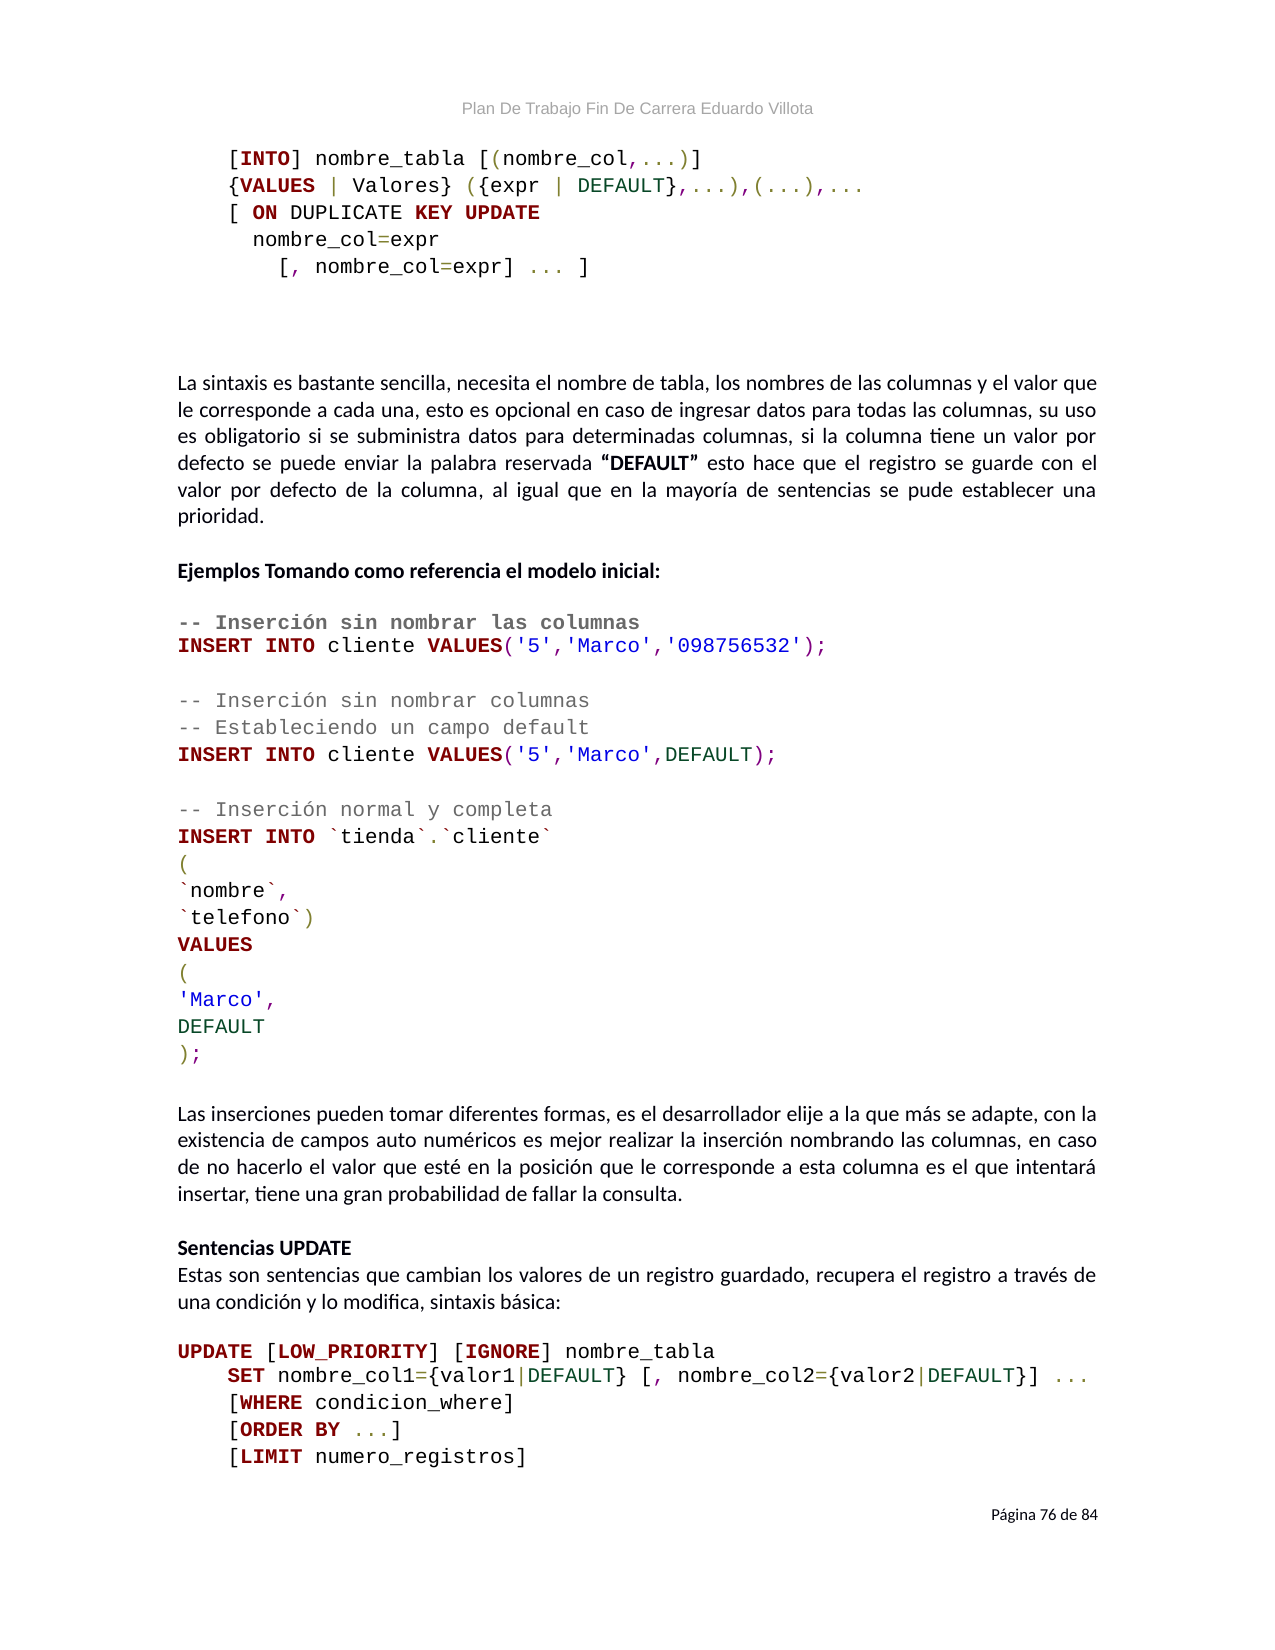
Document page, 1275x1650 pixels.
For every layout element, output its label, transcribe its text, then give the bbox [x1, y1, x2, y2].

text [WHERE condicion_where] [177, 1392, 1098, 1416]
text 'Marco', [177, 989, 1098, 1012]
text -- Estableciendo un campo default [177, 717, 1098, 741]
text nombre_col=expr [177, 229, 1098, 253]
text ); [177, 1043, 1098, 1067]
text Sentencias UPDATE [177, 1234, 1098, 1261]
text -- Inserción sin nombrar las columnas [177, 612, 1098, 635]
text [LIMIT numero_registros] [177, 1446, 1098, 1470]
text VALUES [177, 934, 1098, 958]
text -- Inserción normal y completa [177, 798, 1098, 822]
text La sintaxis es bastante sencilla, necesita el nombre de tabla, los nombres de las columnas y el valor que le corresponde a cada una, esto es opcional en caso de ingresar datos para todas las columnas, su uso es obligatorio si se subministra datos para determinadas columnas, si la columna tiene un valor por defecto se puede enviar la palabra reservada “DEFAULT” esto hace que el registro se guarde con el valor por defecto de la columna, al igual que en la mayoría de sentencias se pude establecer una prioridad. [177, 369, 1098, 529]
text -- Inserción sin nombrar columnas [177, 690, 1098, 713]
text {VALUES | Valores} ({expr | DEFAULT},...),(...),... [177, 175, 1098, 198]
text INSERT INTO cliente VALUES('5','Marco','098756532'); [177, 635, 1098, 659]
text [, nombre_col=expr] ... ] [177, 256, 1098, 280]
text INSERT INTO cliente VALUES('5','Marco',DEFAULT); [177, 744, 1098, 768]
text ( [177, 962, 1098, 985]
text `telefono`) [177, 907, 1098, 931]
text UPDATE [LOW_PRIORITY] [IGNORE] nombre_tabla [177, 1341, 1098, 1365]
text INSERT INTO `tienda`.`cliente` [177, 826, 1098, 849]
text [INTO] nombre_tabla [(nombre_col,...)] [177, 148, 1098, 171]
text `nombre`, [177, 880, 1098, 904]
text ( [177, 853, 1098, 877]
text Las inserciones pueden tomar diferentes formas, es el desarrollador elije a la que más se adapte, con la existencia de campos auto numéricos es mejor realizar la inserción nombrando las columnas, en caso de no hacerlo el valor que esté en la posición que le corresponde a esta columna es el que intentará insertar, tiene una gran probabilidad de fallar la consulta. [177, 1100, 1098, 1207]
text SET nombre_col1={valor1|DEFAULT} [, nombre_col2={valor2|DEFAULT}] ... [177, 1365, 1098, 1388]
text DEFAULT [177, 1016, 1098, 1040]
text [ORDER BY ...] [177, 1419, 1098, 1443]
text Estas son sentencias que cambian los valores de un registro guardado, recupera el registro a través de una condición y lo modifica, sintaxis básica: [177, 1261, 1098, 1314]
text Ejemplos Tomando como referencia el modelo inicial: [177, 557, 1098, 584]
text [ ON DUPLICATE KEY UPDATE [177, 202, 1098, 226]
